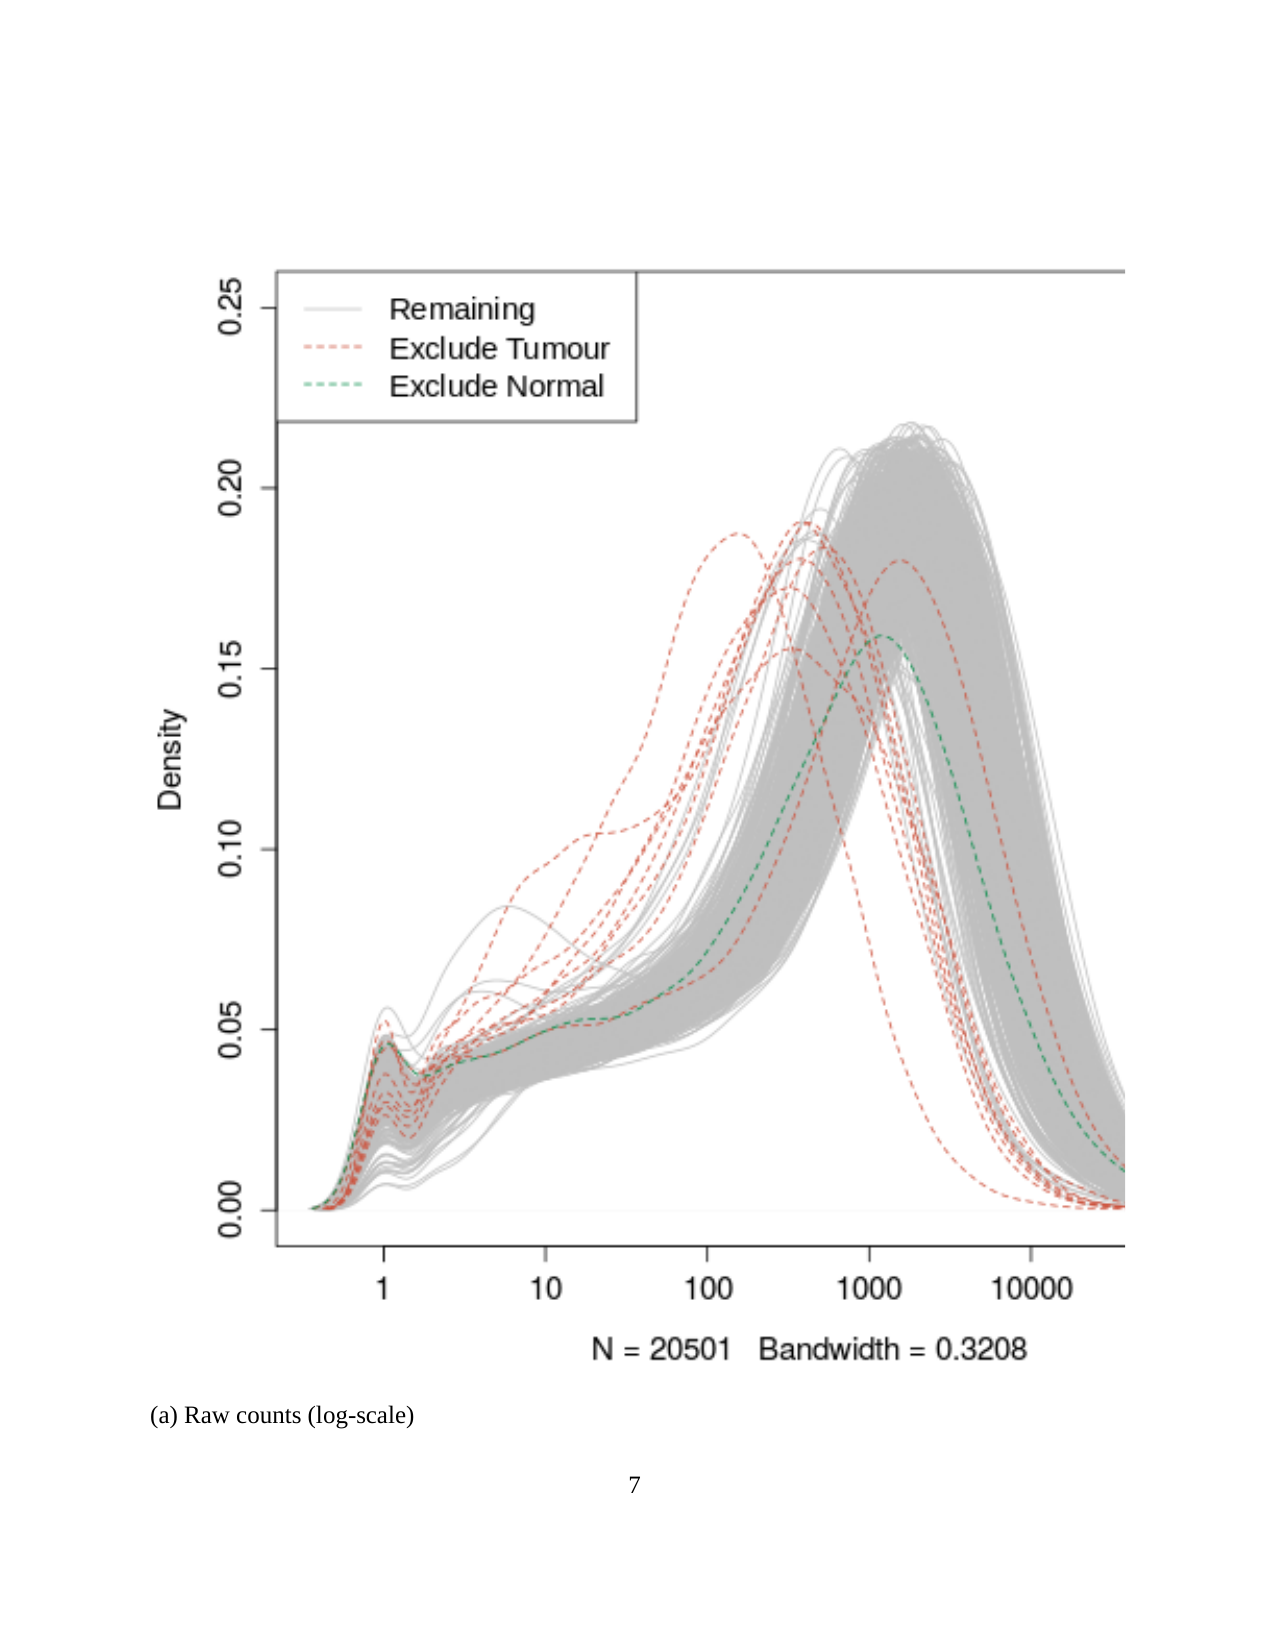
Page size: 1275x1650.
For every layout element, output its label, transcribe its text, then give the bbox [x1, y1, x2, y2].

picture [154, 150, 1125, 1400]
table_header (a) Raw counts (log-scale) [150, 150, 1125, 1429]
